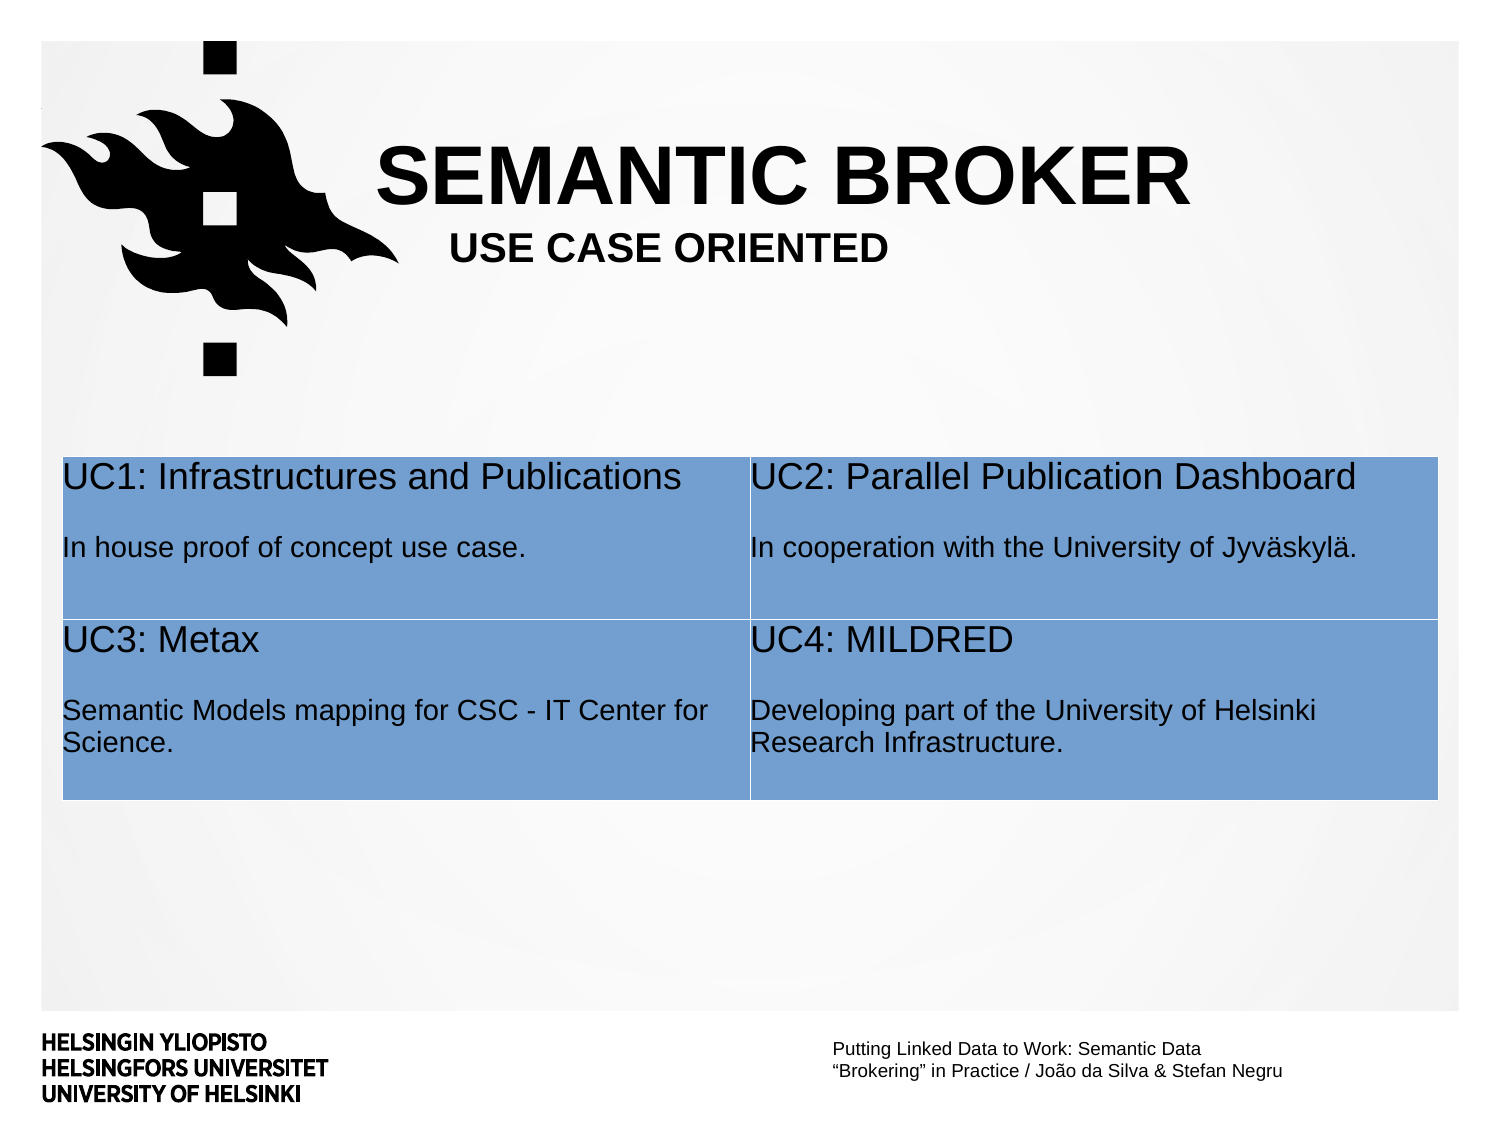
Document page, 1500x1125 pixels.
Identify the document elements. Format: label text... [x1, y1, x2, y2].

picture [204, 192, 236, 225]
picture [41, 41, 1459, 1011]
table_cell UC3: Metax Semantic Models mapping for CSC - IT Center for Science. [63, 620, 750, 800]
footer Putting Linked Data to Work: Semantic Data “Brokering” in Practice / João da Silva & Stefan Negru [832, 1011, 1294, 1107]
table_cell UC4: MILDRED Developing part of the University of Helsinki Research Infrastructure. [751, 620, 1438, 800]
title Semantic Broker Use Case Oriented [360, 113, 1447, 319]
table_header UC2: Parallel Publication Dashboard In cooperation with the University of Jyväskylä. [751, 457, 1438, 619]
table_header UC1: Infrastructures and Publications In house proof of concept use case. [63, 457, 750, 619]
